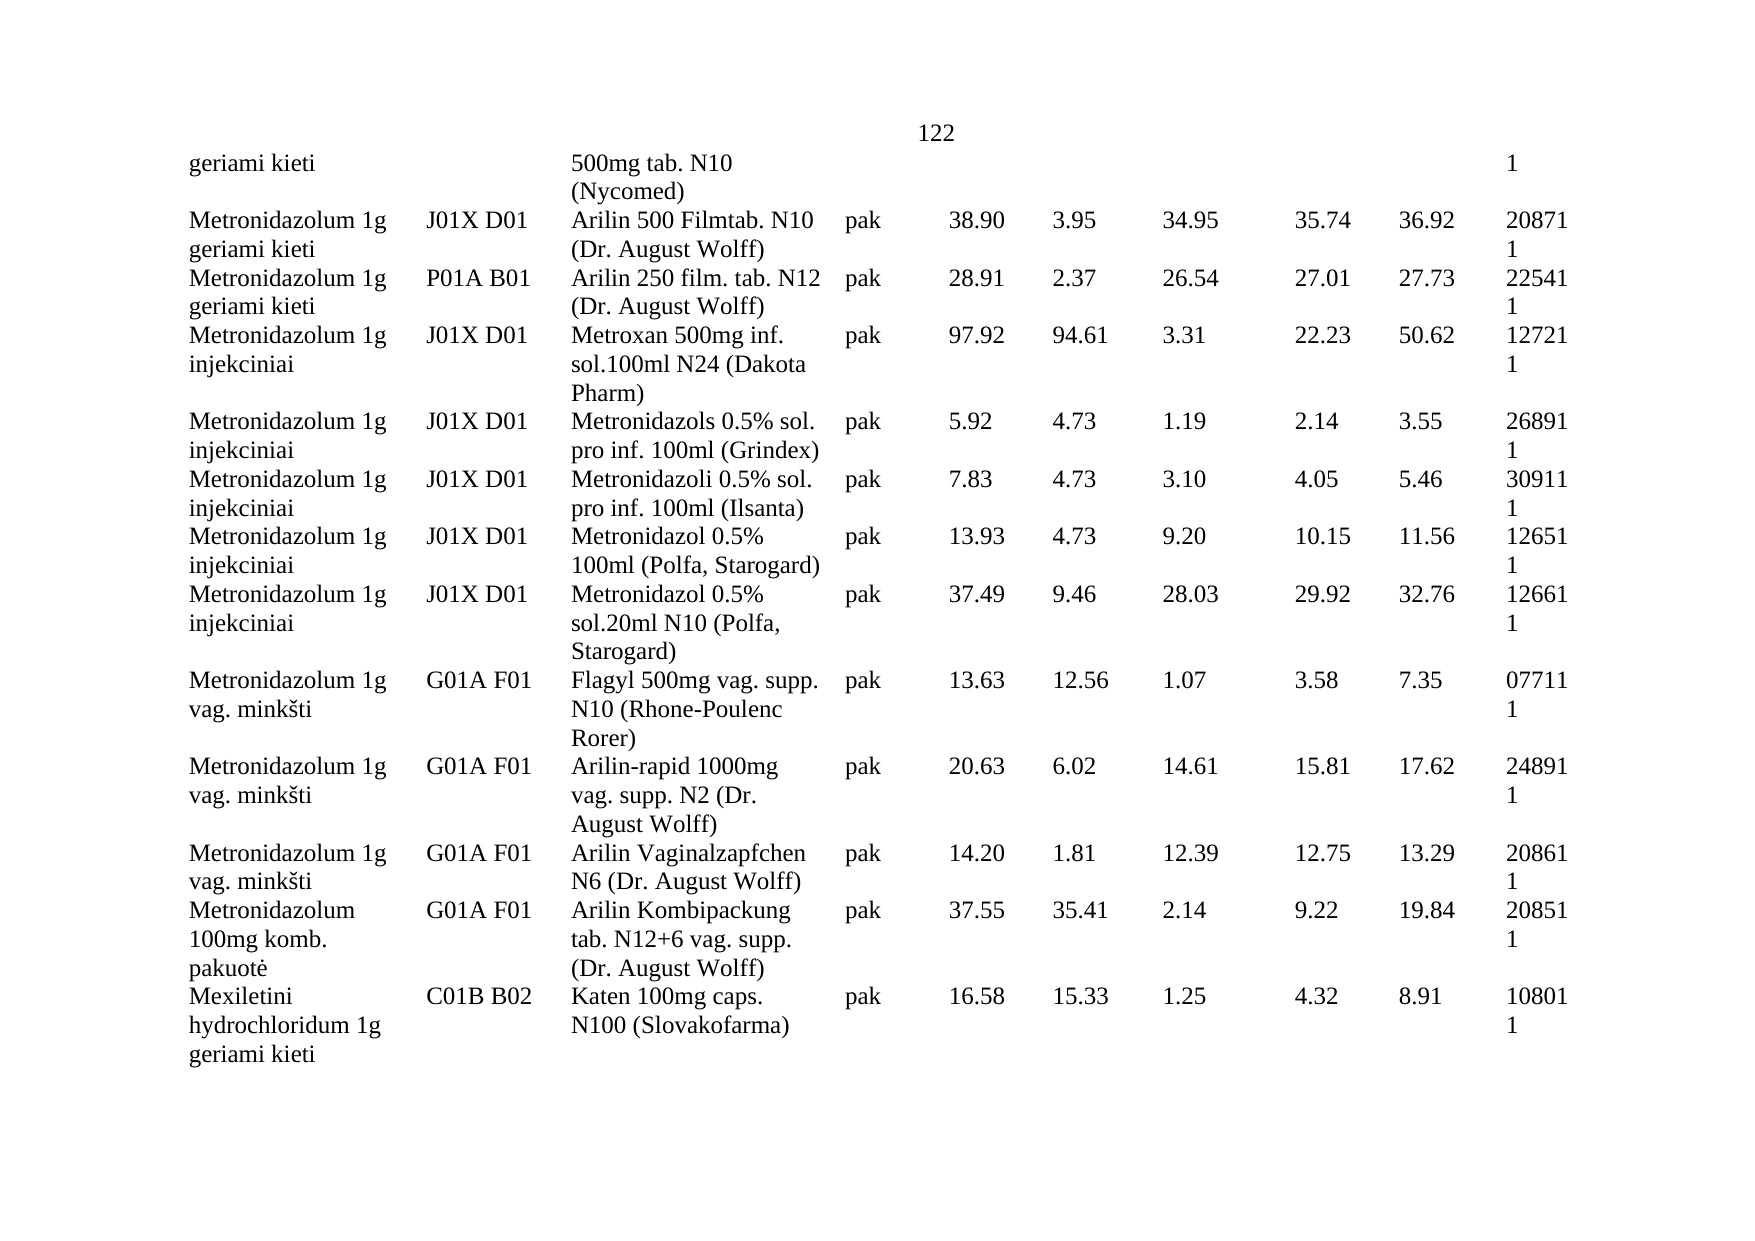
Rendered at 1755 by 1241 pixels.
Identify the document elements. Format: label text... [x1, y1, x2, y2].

table_cell Metronidazolum 1g injekciniai [177, 320, 415, 406]
table_cell 37.49 [938, 579, 1041, 665]
table_cell 6.02 [1041, 751, 1151, 838]
table_cell 15.33 [1041, 981, 1151, 1068]
table_cell 2.14 [1151, 895, 1283, 981]
table_cell 208611 [1495, 838, 1589, 895]
table_cell 1 [1495, 148, 1589, 205]
table_cell pak [834, 838, 937, 895]
table_cell [1151, 148, 1283, 205]
table_cell Metronidazolum 1g injekciniai [177, 464, 415, 521]
table_cell J01X D01 [415, 579, 559, 665]
table_cell G01A F01 [415, 665, 559, 751]
table_cell Metronidazolum 100mg komb. pakuotė [177, 895, 415, 981]
table_cell Arilin 500 Filmtab. N10 (Dr. August Wolff) [560, 205, 833, 263]
table_cell 1.07 [1151, 665, 1283, 751]
table_cell Metronidazoli 0.5% sol. pro inf. 100ml (Ilsanta) [560, 464, 833, 521]
table_cell Metronidazolum 1g vag. minkšti [177, 838, 415, 895]
table_cell 12.56 [1041, 665, 1151, 751]
table_cell Metronidazols 0.5% sol. pro inf. 100ml (Grindex) [560, 406, 833, 464]
table_cell 4.32 [1283, 981, 1387, 1068]
table_cell 1.81 [1041, 838, 1151, 895]
table_cell pak [834, 981, 937, 1068]
table_cell 8.91 [1388, 981, 1494, 1068]
table_cell 50.62 [1388, 320, 1494, 406]
table_cell [1589, 981, 1595, 1068]
table_cell [1589, 320, 1595, 406]
table_cell pak [834, 464, 937, 521]
table_cell Flagyl 500mg vag. supp. N10 (Rhone-Poulenc Rorer) [560, 665, 833, 751]
table_cell 22.23 [1283, 320, 1387, 406]
table_cell pak [834, 751, 937, 838]
table_cell geriami kieti [177, 148, 415, 205]
table_cell 4.73 [1041, 406, 1151, 464]
table_cell 28.91 [938, 263, 1041, 320]
table_cell 7.83 [938, 464, 1041, 521]
table_cell pak [834, 320, 937, 406]
table_cell 225411 [1495, 263, 1589, 320]
table_cell 7.35 [1388, 665, 1494, 751]
table_cell Metronidazol 0.5% sol.20ml N10 (Polfa, Starogard) [560, 579, 833, 665]
table_cell [1589, 464, 1595, 521]
table_cell J01X D01 [415, 521, 559, 579]
table_cell 37.55 [938, 895, 1041, 981]
table_cell 3.10 [1151, 464, 1283, 521]
table_cell 9.46 [1041, 579, 1151, 665]
table_cell 5.92 [938, 406, 1041, 464]
table_cell 3.58 [1283, 665, 1387, 751]
table_cell Katen 100mg caps. N100 (Slovakofarma) [560, 981, 833, 1068]
table_cell 29.92 [1283, 579, 1387, 665]
table_cell 5.46 [1388, 464, 1494, 521]
table_cell 4.05 [1283, 464, 1387, 521]
table_cell J01X D01 [415, 464, 559, 521]
table_cell [1283, 148, 1387, 205]
table_cell 4.73 [1041, 521, 1151, 579]
table_cell Metronidazol 0.5% 100ml (Polfa, Starogard) [560, 521, 833, 579]
table_cell [1589, 895, 1595, 981]
table_cell 20.63 [938, 751, 1041, 838]
table_cell Metronidazolum 1g injekciniai [177, 579, 415, 665]
table_cell 077111 [1495, 665, 1589, 751]
table_cell Metronidazolum 1g injekciniai [177, 406, 415, 464]
table_cell 13.29 [1388, 838, 1494, 895]
table_cell Arilin Vaginalzapfchen N6 (Dr. August Wolff) [560, 838, 833, 895]
table_cell [1388, 148, 1494, 205]
table_cell 126611 [1495, 579, 1589, 665]
table_cell Metronidazolum 1g vag. minkšti [177, 665, 415, 751]
table_cell [415, 148, 559, 205]
table_cell J01X D01 [415, 205, 559, 263]
table_cell 126511 [1495, 521, 1589, 579]
table_cell [1589, 838, 1595, 895]
table_cell Metronidazolum 1g vag. minkšti [177, 751, 415, 838]
table_cell 208511 [1495, 895, 1589, 981]
table_cell 208711 [1495, 205, 1589, 263]
table_cell 94.61 [1041, 320, 1151, 406]
table_cell pak [834, 263, 937, 320]
table_cell 16.58 [938, 981, 1041, 1068]
table_cell 34.95 [1151, 205, 1283, 263]
table_cell 17.62 [1388, 751, 1494, 838]
table_cell 26.54 [1151, 263, 1283, 320]
table_cell 9.22 [1283, 895, 1387, 981]
table_cell [1041, 148, 1151, 205]
table_cell 36.92 [1388, 205, 1494, 263]
table_cell Metronidazolum 1g geriami kieti [177, 263, 415, 320]
table_cell [1589, 263, 1595, 320]
table_cell G01A F01 [415, 895, 559, 981]
table_cell [1589, 205, 1595, 263]
table_cell 2.37 [1041, 263, 1151, 320]
table_cell Mexiletini hydrochloridum 1g geriami kieti [177, 981, 415, 1068]
table_cell 309111 [1495, 464, 1589, 521]
table_cell 248911 [1495, 751, 1589, 838]
table_cell 1.25 [1151, 981, 1283, 1068]
table_cell [1589, 665, 1595, 751]
table_cell 9.20 [1151, 521, 1283, 579]
table_cell 13.63 [938, 665, 1041, 751]
table_cell pak [834, 521, 937, 579]
table_cell pak [834, 406, 937, 464]
table_cell Metronidazolum 1g injekciniai [177, 521, 415, 579]
table_cell 14.20 [938, 838, 1041, 895]
table_cell J01X D01 [415, 320, 559, 406]
table_cell 32.76 [1388, 579, 1494, 665]
table_cell G01A F01 [415, 751, 559, 838]
table_cell Arilin-rapid 1000mg vag. supp. N2 (Dr. August Wolff) [560, 751, 833, 838]
table_cell 2.14 [1283, 406, 1387, 464]
table_cell [834, 148, 937, 205]
table_cell 27.01 [1283, 263, 1387, 320]
table_cell [1589, 751, 1595, 838]
table_cell 3.95 [1041, 205, 1151, 263]
table_cell pak [834, 205, 937, 263]
table_cell [1589, 521, 1595, 579]
table_cell [1589, 579, 1595, 665]
table_cell 14.61 [1151, 751, 1283, 838]
table_cell pak [834, 895, 937, 981]
table_cell 27.73 [1388, 263, 1494, 320]
table_cell 35.41 [1041, 895, 1151, 981]
table_cell pak [834, 665, 937, 751]
table_cell 108011 [1495, 981, 1589, 1068]
table_cell 3.55 [1388, 406, 1494, 464]
table_cell Metroxan 500mg inf. sol.100ml N24 (Dakota Pharm) [560, 320, 833, 406]
table_cell Metronidazolum 1g geriami kieti [177, 205, 415, 263]
table_cell Arilin Kombipackung tab. N12+6 vag. supp.(Dr. August Wolff) [560, 895, 833, 981]
table_cell 97.92 [938, 320, 1041, 406]
table_cell C01B B02 [415, 981, 559, 1068]
table_cell [1589, 406, 1595, 464]
table_cell 13.93 [938, 521, 1041, 579]
table_cell G01A F01 [415, 838, 559, 895]
table_cell 15.81 [1283, 751, 1387, 838]
table_cell 38.90 [938, 205, 1041, 263]
table_cell 268911 [1495, 406, 1589, 464]
table_cell 4.73 [1041, 464, 1151, 521]
table_cell 11.56 [1388, 521, 1494, 579]
table_cell Arilin 250 film. tab. N12 (Dr. August Wolff) [560, 263, 833, 320]
table_cell 500mg tab. N10 (Nycomed) [560, 148, 833, 205]
table_cell 19.84 [1388, 895, 1494, 981]
table_cell P01A B01 [415, 263, 559, 320]
table_cell 10.15 [1283, 521, 1387, 579]
table_cell J01X D01 [415, 406, 559, 464]
table_cell 3.31 [1151, 320, 1283, 406]
table_cell pak [834, 579, 937, 665]
table_cell [938, 148, 1041, 205]
table_cell 35.74 [1283, 205, 1387, 263]
table_cell 1.19 [1151, 406, 1283, 464]
table_cell [1589, 148, 1595, 205]
table_cell 28.03 [1151, 579, 1283, 665]
table_cell 127211 [1495, 320, 1589, 406]
table_cell 12.39 [1151, 838, 1283, 895]
table_cell 12.75 [1283, 838, 1387, 895]
